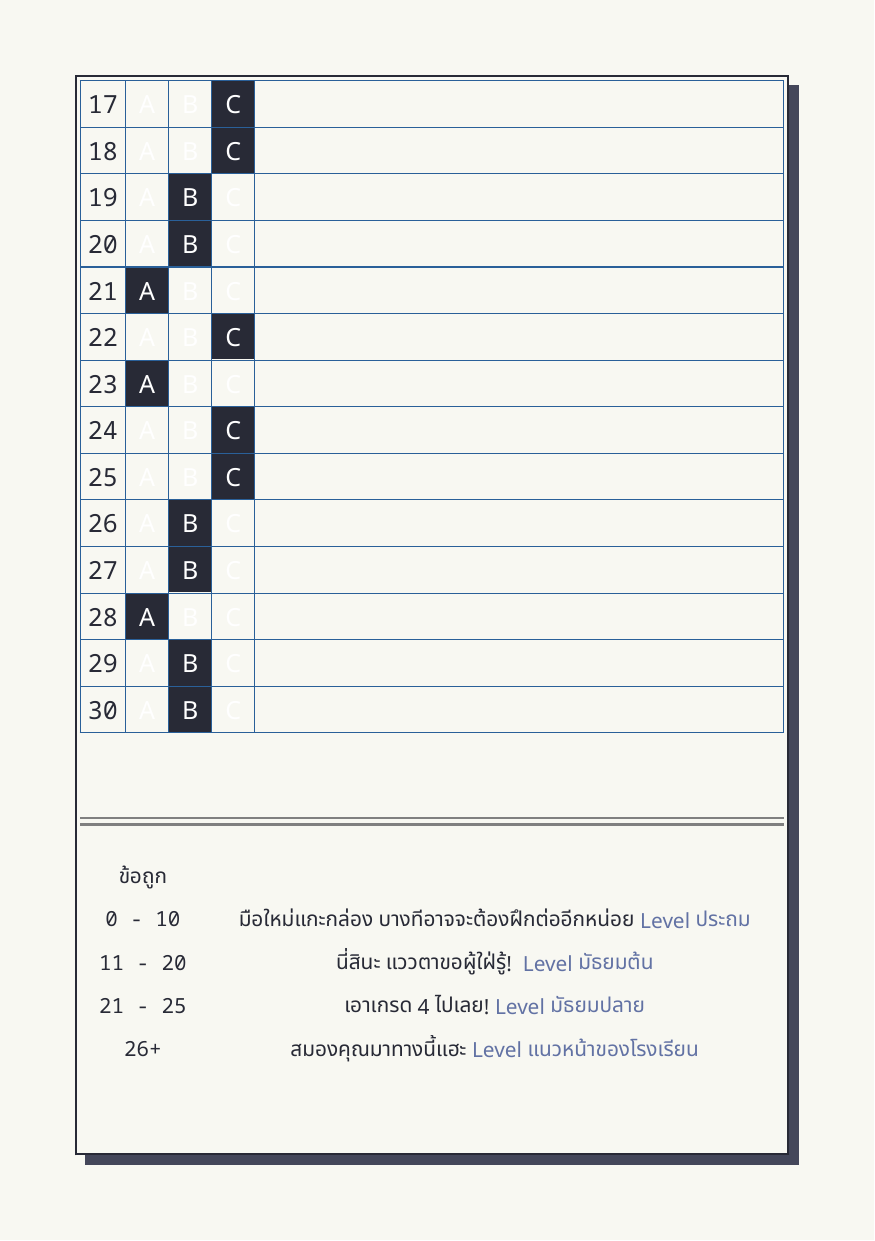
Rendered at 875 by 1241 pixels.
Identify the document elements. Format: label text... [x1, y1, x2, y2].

table_cell [255, 687, 783, 732]
table_cell [255, 454, 783, 499]
table_cell A [126, 454, 168, 499]
table_cell A [126, 81, 168, 127]
table_cell B [169, 640, 211, 686]
table_cell C [212, 687, 254, 732]
table_cell [255, 314, 783, 359]
table_cell C [212, 81, 254, 127]
table_cell 21 [81, 268, 125, 313]
table_cell B [169, 128, 211, 173]
table_cell B [169, 454, 211, 499]
table_cell B [169, 314, 211, 359]
table_cell 0 - 10 [80, 899, 205, 942]
table_cell A [126, 221, 168, 266]
table_cell 26+ [80, 1028, 205, 1071]
table_cell [255, 547, 783, 592]
table_cell 22 [81, 314, 125, 359]
table_cell B [169, 594, 211, 639]
table_cell C [212, 547, 254, 592]
table_cell B [169, 547, 211, 592]
table_cell [255, 640, 783, 686]
table_cell สมองคุณมาทางนี้แฮะ Level แนวหน้าของโรงเรียน [205, 1028, 784, 1071]
table_cell B [169, 361, 211, 406]
table_cell A [126, 500, 168, 546]
table_cell C [212, 128, 254, 173]
table_cell B [169, 268, 211, 313]
table_cell 11 - 20 [80, 942, 205, 985]
table_cell 28 [81, 594, 125, 639]
table_cell A [126, 407, 168, 453]
table_cell C [212, 221, 254, 266]
table_header [205, 856, 784, 899]
table_cell C [212, 268, 254, 313]
table_cell C [212, 361, 254, 406]
table_cell 27 [81, 547, 125, 592]
table_cell A [126, 687, 168, 732]
table_cell A [126, 547, 168, 592]
table_cell C [212, 174, 254, 220]
table_cell [255, 407, 783, 453]
table_cell C [212, 454, 254, 499]
table_cell 30 [81, 687, 125, 732]
table_cell 24 [81, 407, 125, 453]
table_cell A [126, 361, 168, 406]
table_cell A [126, 128, 168, 173]
table_cell B [169, 500, 211, 546]
table_cell B [169, 221, 211, 266]
table_cell 29 [81, 640, 125, 686]
table_cell C [212, 594, 254, 639]
table_header ข้อถูก [80, 856, 205, 899]
table_cell A [126, 174, 168, 220]
table_cell เอาเกรด 4 ไปเลย! Level มัธยมปลาย [205, 985, 784, 1028]
table_cell A [126, 594, 168, 639]
table_cell B [169, 687, 211, 732]
table_cell [255, 174, 783, 220]
table_cell C [212, 640, 254, 686]
table_cell [255, 268, 783, 313]
table_cell A [126, 640, 168, 686]
table_cell B [169, 81, 211, 127]
table_cell 23 [81, 361, 125, 406]
table_cell 25 [81, 454, 125, 499]
table_cell 26 [81, 500, 125, 546]
table_cell [255, 128, 783, 173]
table_cell มือใหม่แกะกล่อง บางทีอาจจะต้องฝึกต่ออีกหน่อย Level ประถม [205, 899, 784, 942]
table_cell [255, 81, 783, 127]
table_cell B [169, 174, 211, 220]
table_cell นี่สินะ แววตาขอผู้ใฝ่รู้! Level มัธยมต้น [205, 942, 784, 985]
table_cell 19 [81, 174, 125, 220]
table_cell [255, 361, 783, 406]
table_cell C [212, 500, 254, 546]
table_cell A [126, 314, 168, 359]
table_cell [255, 594, 783, 639]
table_cell 21 - 25 [80, 985, 205, 1028]
table_cell [255, 221, 783, 266]
table_cell C [212, 314, 254, 359]
table_cell 17 [81, 81, 125, 127]
table_cell 20 [81, 221, 125, 266]
table_cell [255, 500, 783, 546]
table_cell A [126, 268, 168, 313]
table_cell 18 [81, 128, 125, 173]
table_cell B [169, 407, 211, 453]
table_cell C [212, 407, 254, 453]
